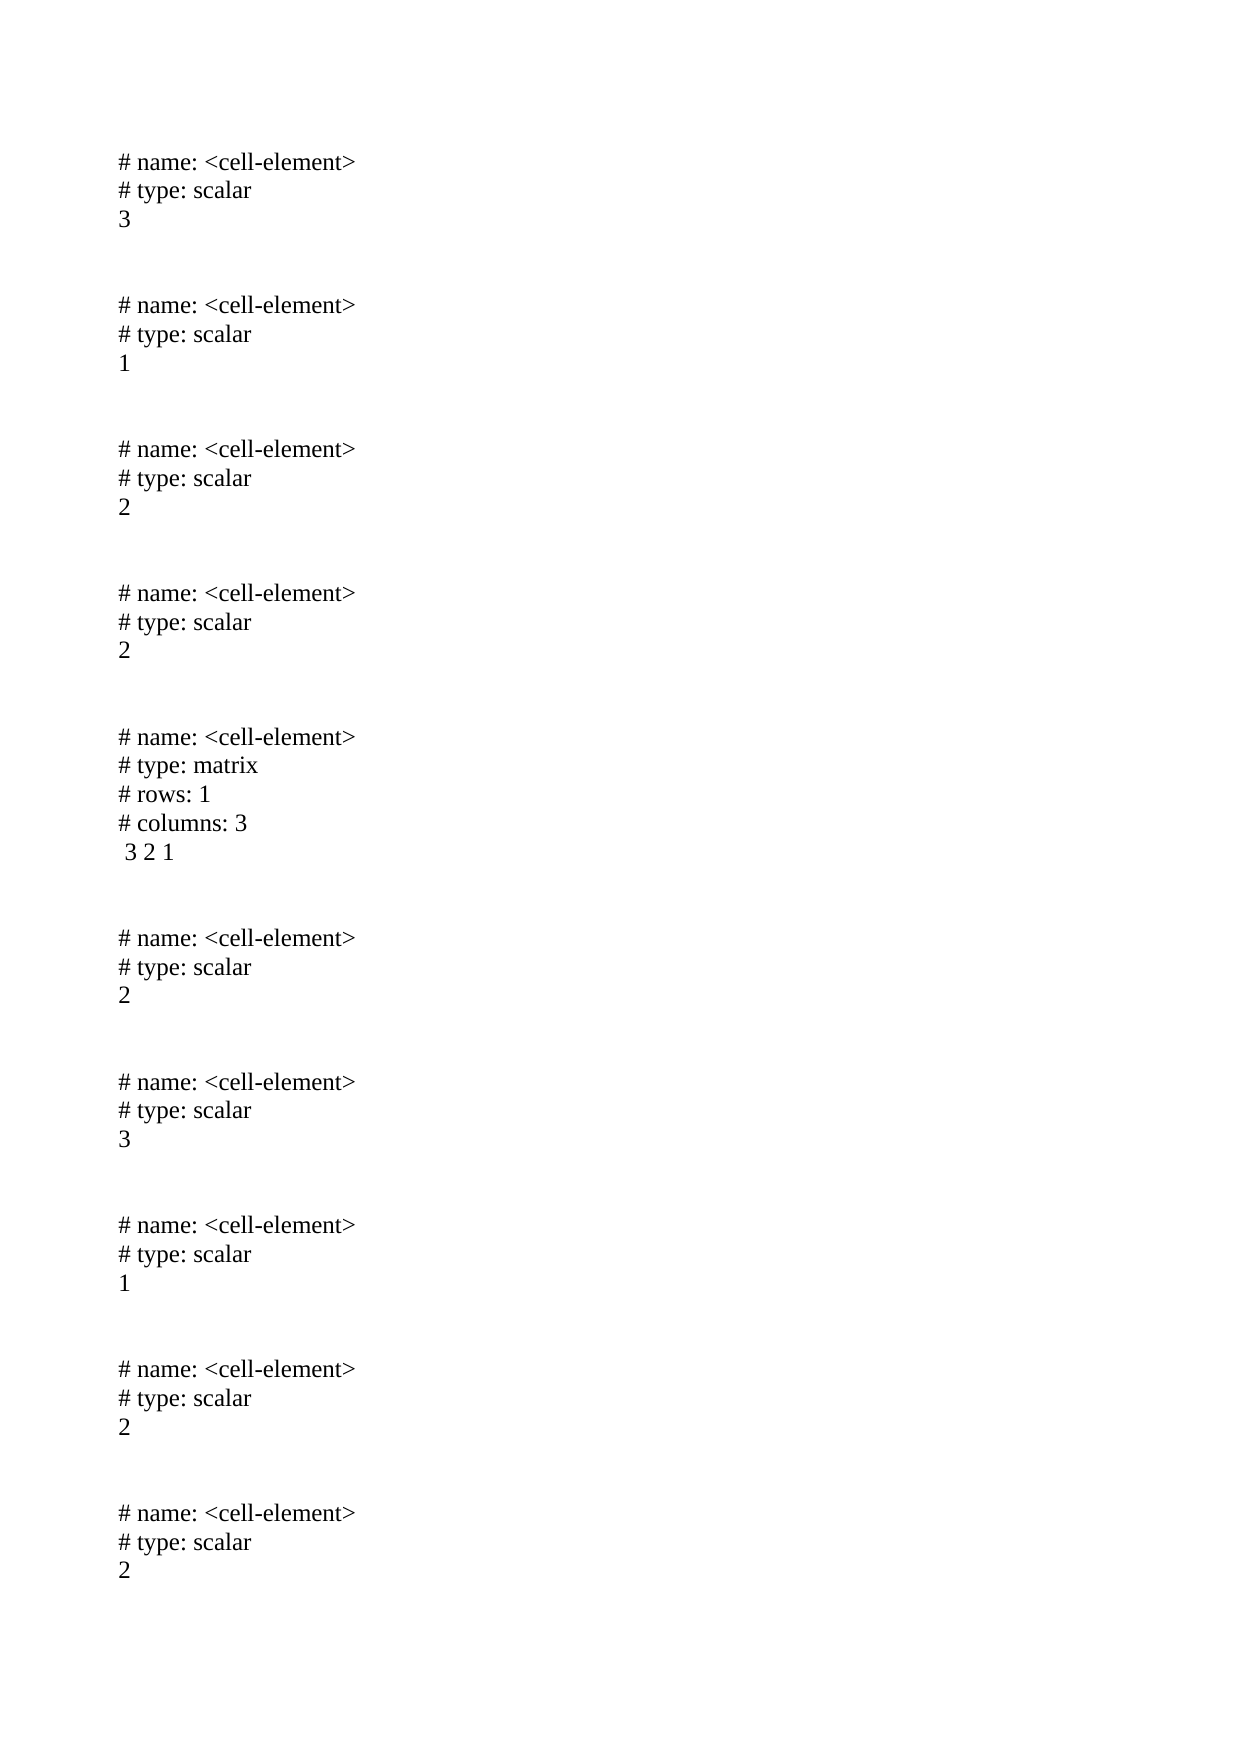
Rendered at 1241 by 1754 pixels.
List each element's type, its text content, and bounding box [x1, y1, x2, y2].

text # name: <cell-element> [118, 291, 1122, 319]
text # type: scalar [118, 463, 1122, 492]
text # type: scalar [118, 952, 1122, 981]
text # type: scalar [118, 1096, 1122, 1124]
text # rows: 1 [118, 779, 1122, 808]
text # name: <cell-element> [118, 578, 1122, 607]
text # name: <cell-element> [118, 1211, 1122, 1239]
text 2 [118, 636, 1122, 664]
text 2 [118, 1412, 1122, 1441]
text # type: scalar [118, 319, 1122, 348]
text 1 [118, 348, 1122, 377]
text # type: scalar [118, 176, 1122, 204]
text # type: scalar [118, 1527, 1122, 1556]
text # name: <cell-element> [118, 434, 1122, 463]
text # name: <cell-element> [118, 1354, 1122, 1383]
text 2 [118, 981, 1122, 1009]
text # name: <cell-element> [118, 722, 1122, 751]
text 3 [118, 204, 1122, 233]
text # type: scalar [118, 1383, 1122, 1412]
text 3 [118, 1124, 1122, 1153]
text 2 [118, 492, 1122, 521]
text # columns: 3 [118, 808, 1122, 837]
text # type: scalar [118, 607, 1122, 636]
text # name: <cell-element> [118, 923, 1122, 952]
text # type: matrix [118, 751, 1122, 779]
text 1 [118, 1268, 1122, 1297]
text 2 [118, 1556, 1122, 1584]
text # name: <cell-element> [118, 1067, 1122, 1096]
text # type: scalar [118, 1239, 1122, 1268]
text # name: <cell-element> [118, 147, 1122, 176]
text # name: <cell-element> [118, 1498, 1122, 1527]
text 3 2 1 [118, 837, 1122, 866]
